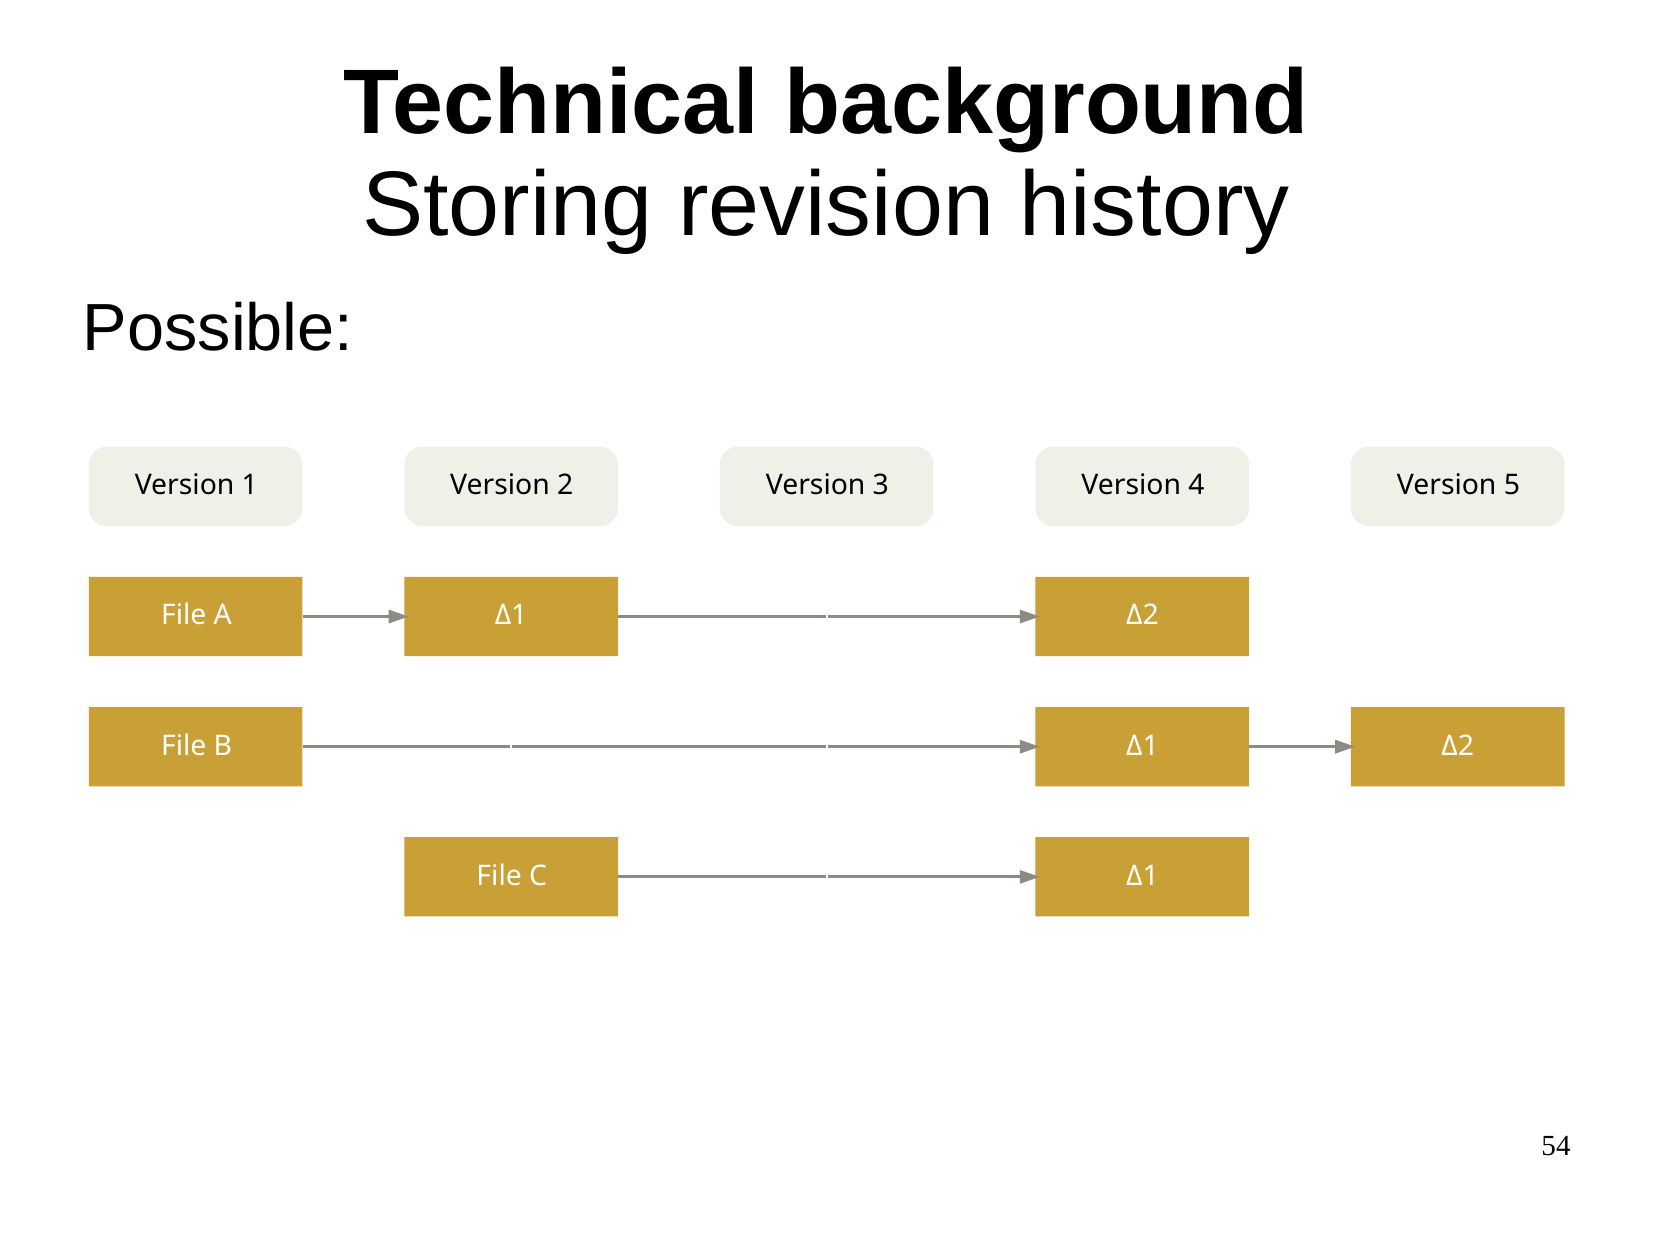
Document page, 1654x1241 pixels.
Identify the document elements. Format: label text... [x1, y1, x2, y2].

list Possible: [82, 290, 1571, 366]
title Technical background Storing revision history [82, 49, 1571, 257]
picture [82, 440, 1571, 923]
